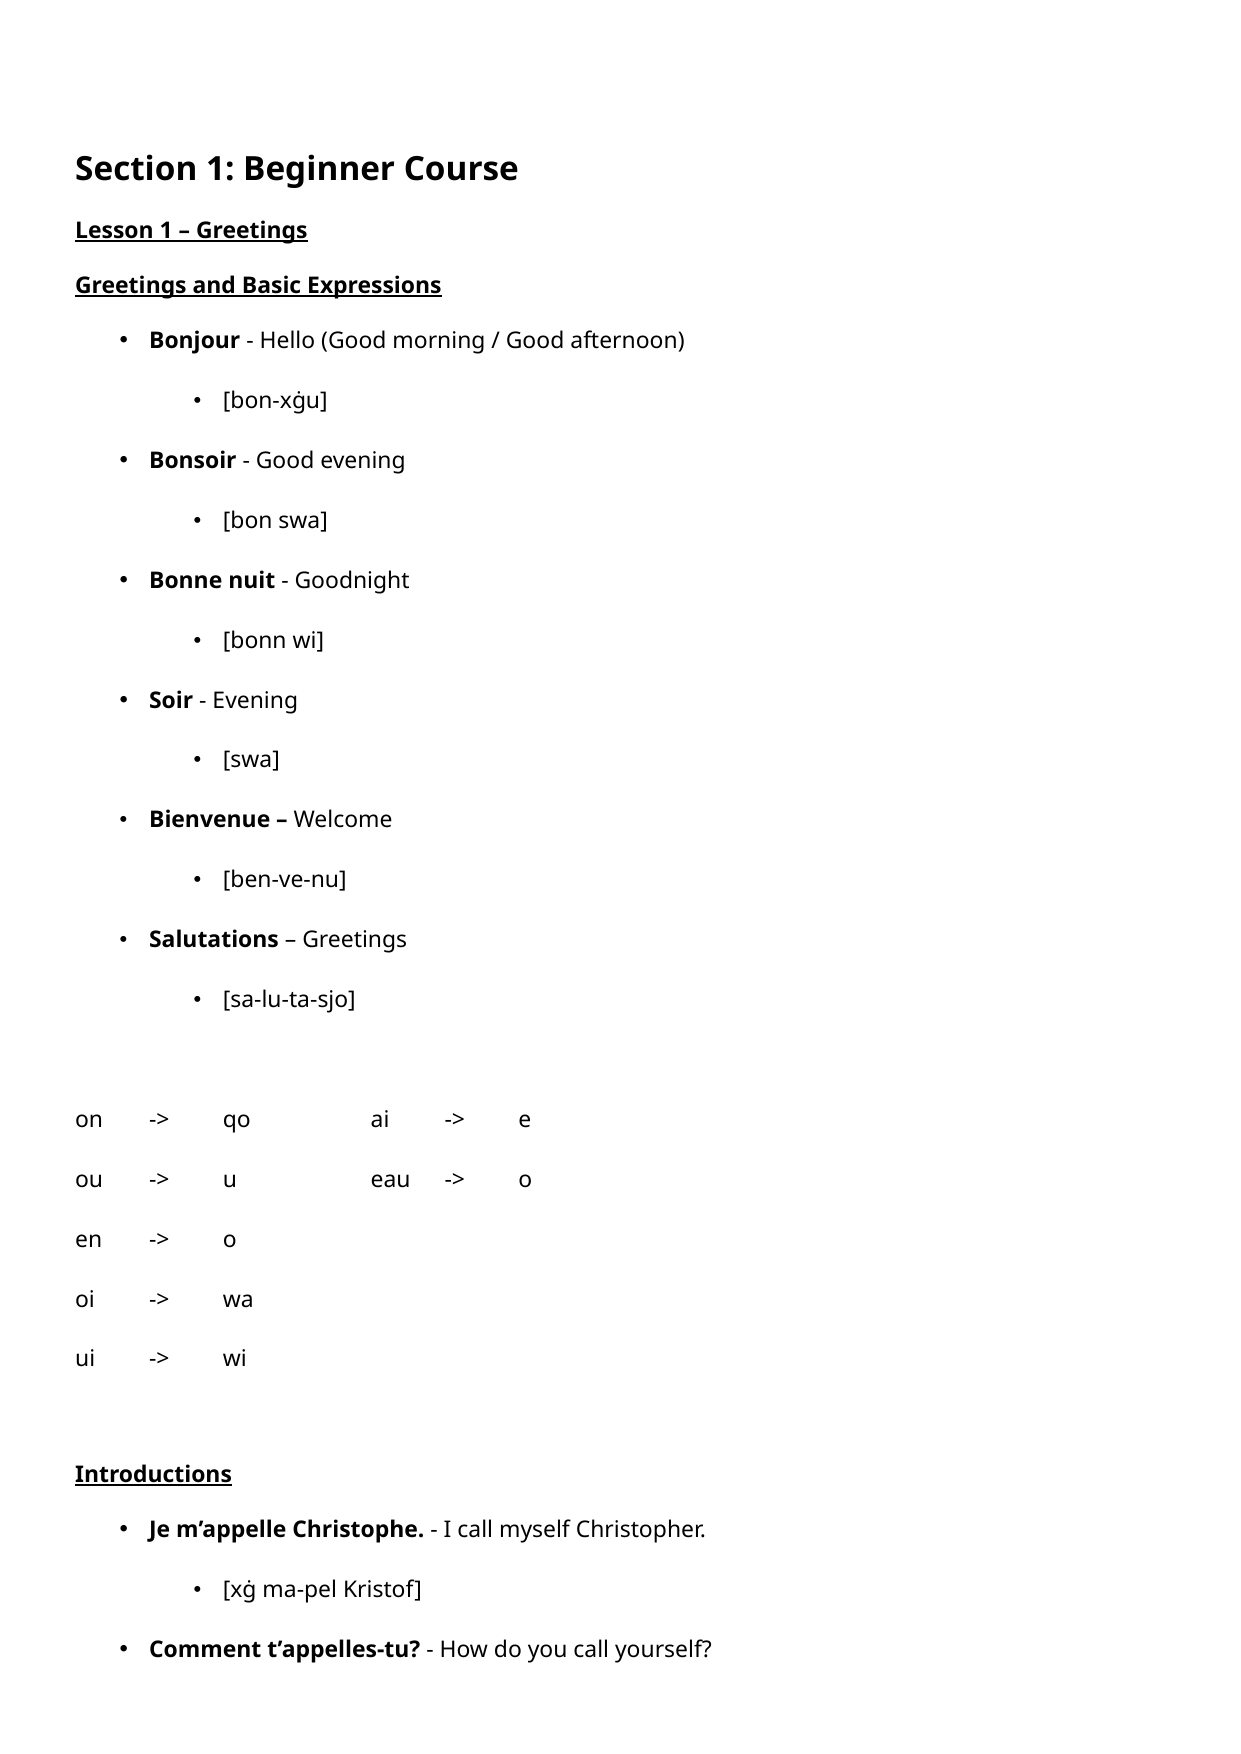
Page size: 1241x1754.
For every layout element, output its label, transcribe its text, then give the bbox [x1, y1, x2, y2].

text en -> o [75, 1223, 1165, 1254]
list [bon-xġu] [193, 384, 1165, 415]
list Je m’appelle Christophe. - I call myself Christopher. [119, 1513, 1165, 1544]
list [bon swa] [193, 504, 1165, 535]
list Bonne nuit - Goodnight [119, 564, 1165, 595]
list Bienvenue – Welcome [119, 803, 1165, 834]
text ui -> wi [75, 1342, 1165, 1374]
text on -> qo ai -> e [75, 1103, 1165, 1134]
list Salutations – Greetings [119, 923, 1165, 954]
list [xġ ma-pel Kristof] [193, 1573, 1165, 1604]
text oi -> wa [75, 1282, 1165, 1314]
subtitle Introductions [75, 1457, 1165, 1489]
subtitle Section 1: Beginner Course [75, 144, 1165, 190]
list [swa] [193, 743, 1165, 775]
list Soir - Evening [119, 683, 1165, 715]
list Bonsoir - Good evening [119, 444, 1165, 475]
list [bonn wi] [193, 624, 1165, 655]
list [sa-lu-ta-sjo] [193, 983, 1165, 1014]
text ou -> u eau -> o [75, 1163, 1165, 1194]
list [ben-ve-nu] [193, 863, 1165, 894]
list Comment t’appelles-tu? - How do you call yourself? [119, 1632, 1165, 1664]
subtitle Greetings and Basic Expressions [75, 269, 1165, 300]
subtitle Lesson 1 – Greetings [75, 214, 1165, 245]
list Bonjour - Hello (Good morning / Good afternoon) [119, 324, 1165, 355]
